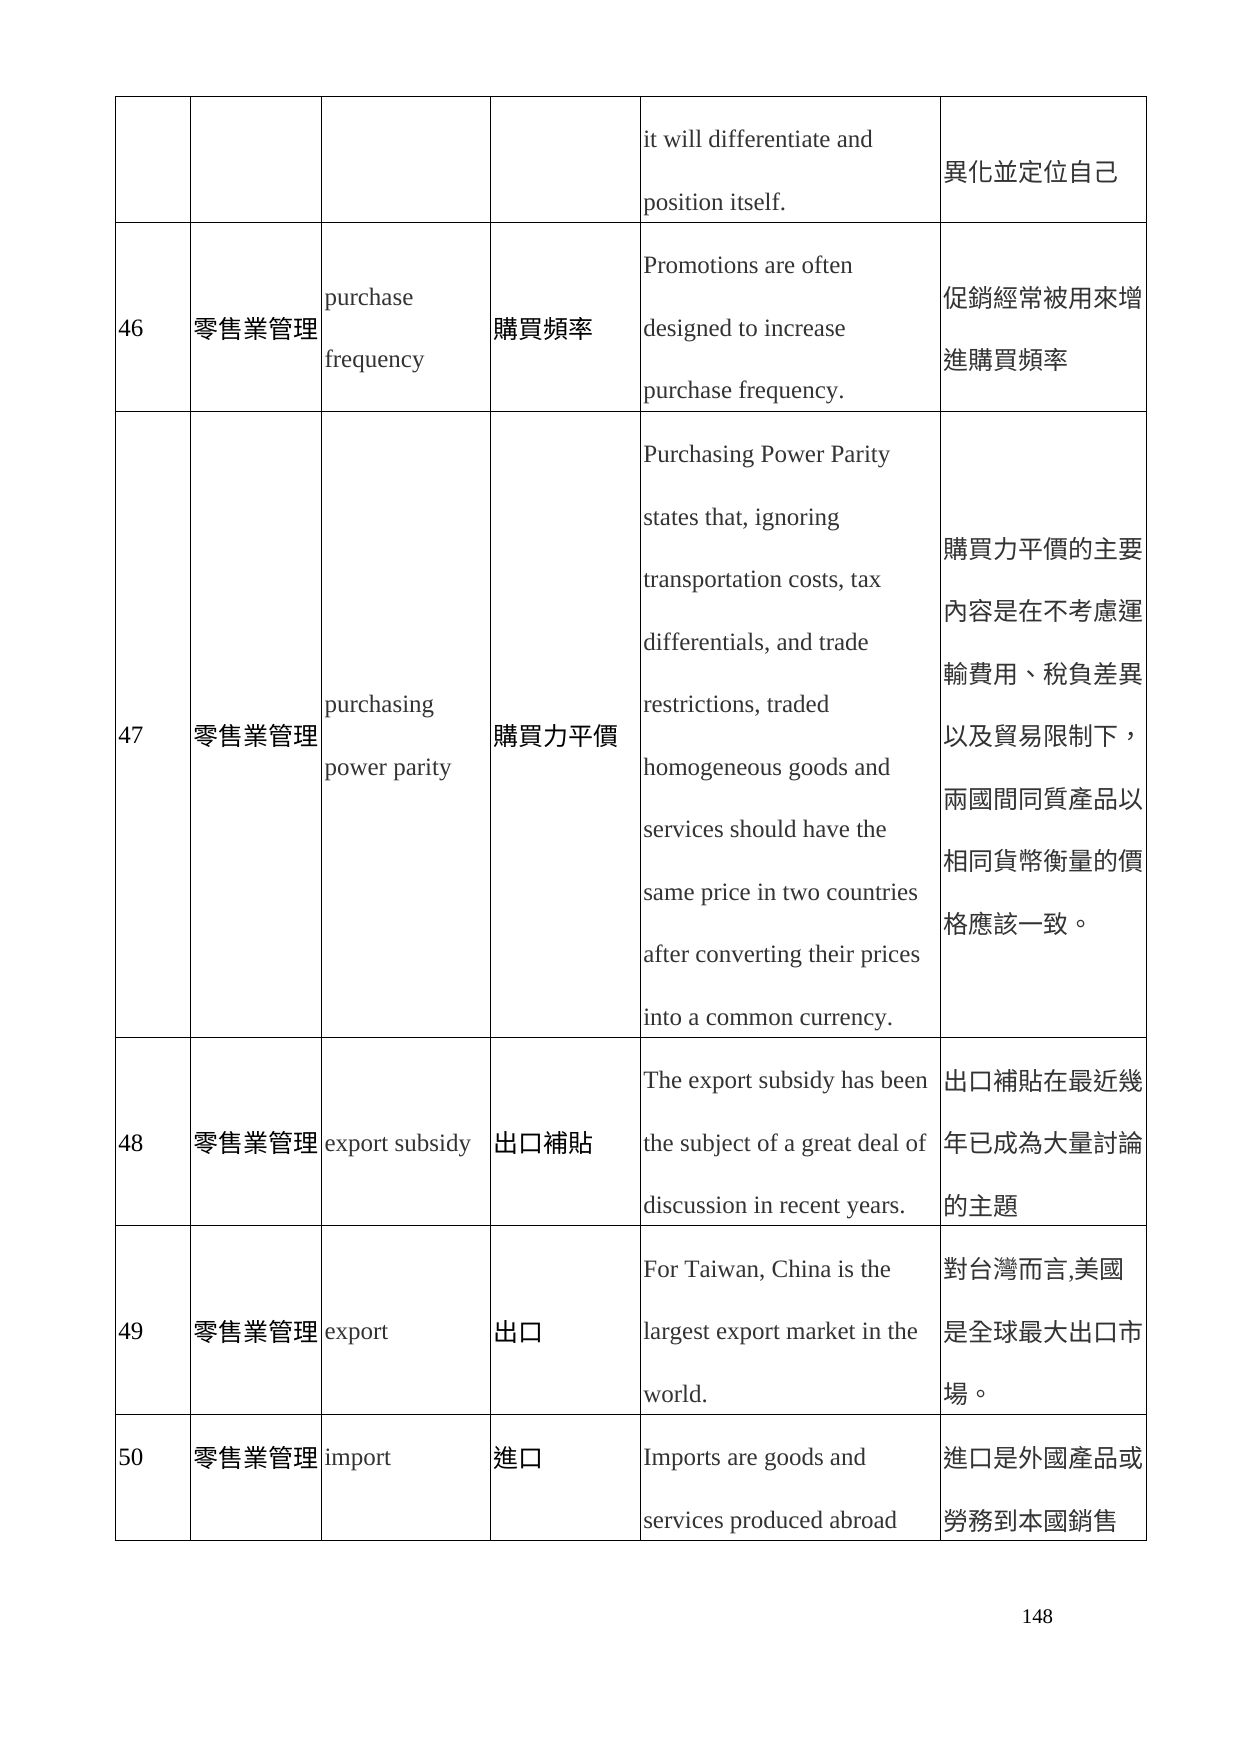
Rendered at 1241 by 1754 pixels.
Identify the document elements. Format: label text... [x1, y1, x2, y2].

table_cell Promotions are often designed to increase purchase frequency. [641, 223, 940, 411]
table_cell 對台灣而言,美國是全球最大出口市場。 [941, 1226, 1146, 1414]
table_cell 零售業管理 [191, 223, 321, 411]
table_cell [191, 97, 321, 222]
table_cell 49 [116, 1226, 190, 1414]
table_cell The export subsidy has been the subject of a great deal of discussion in recent years. [641, 1038, 940, 1225]
table_cell [491, 97, 640, 222]
table_cell 促銷經常被用來增進購買頻率 [941, 223, 1146, 411]
table_cell 進口 [491, 1415, 640, 1540]
table_cell 購買力平價的主要內容是在不考慮運輸費用、稅負差異以及貿易限制下，兩國間同質產品以相同貨幣衡量的價格應該一致。 [941, 412, 1146, 1037]
table_cell 48 [116, 1038, 190, 1225]
table_cell For Taiwan, China is the largest export market in the world. [641, 1226, 940, 1414]
table_cell 購買力平價 [491, 412, 640, 1037]
table_cell import [322, 1415, 490, 1540]
table_cell 出口 [491, 1226, 640, 1414]
table_cell purchasing power parity [322, 412, 490, 1037]
table_cell 46 [116, 223, 190, 411]
table_cell 進口是外國產品或勞務到本國銷售 [941, 1415, 1146, 1540]
table_cell 出口補貼 [491, 1038, 640, 1225]
table_cell 50 [116, 1415, 190, 1540]
table_cell 購買頻率 [491, 223, 640, 411]
table_cell 異化並定位自己 [941, 97, 1146, 222]
table_cell purchase frequency [322, 223, 490, 411]
table_cell export subsidy [322, 1038, 490, 1225]
table_cell Purchasing Power Parity states that, ignoring transportation costs, tax differentials, and trade restrictions, traded homogeneous goods and services should have the same price in two countries after converting their prices into a common currency. [641, 412, 940, 1037]
table_cell 零售業管理 [191, 1415, 321, 1540]
table_cell Imports are goods and services produced abroad [641, 1415, 940, 1540]
table_cell 零售業管理 [191, 412, 321, 1037]
table_cell [322, 97, 490, 222]
table_cell [116, 97, 190, 222]
table_cell it will differentiate and position itself. [641, 97, 940, 222]
table_cell export [322, 1226, 490, 1414]
table_cell 零售業管理 [191, 1226, 321, 1414]
table_cell 47 [116, 412, 190, 1037]
table_cell 出口補貼在最近幾年已成為大量討論的主題 [941, 1038, 1146, 1225]
table_cell 零售業管理 [191, 1038, 321, 1225]
